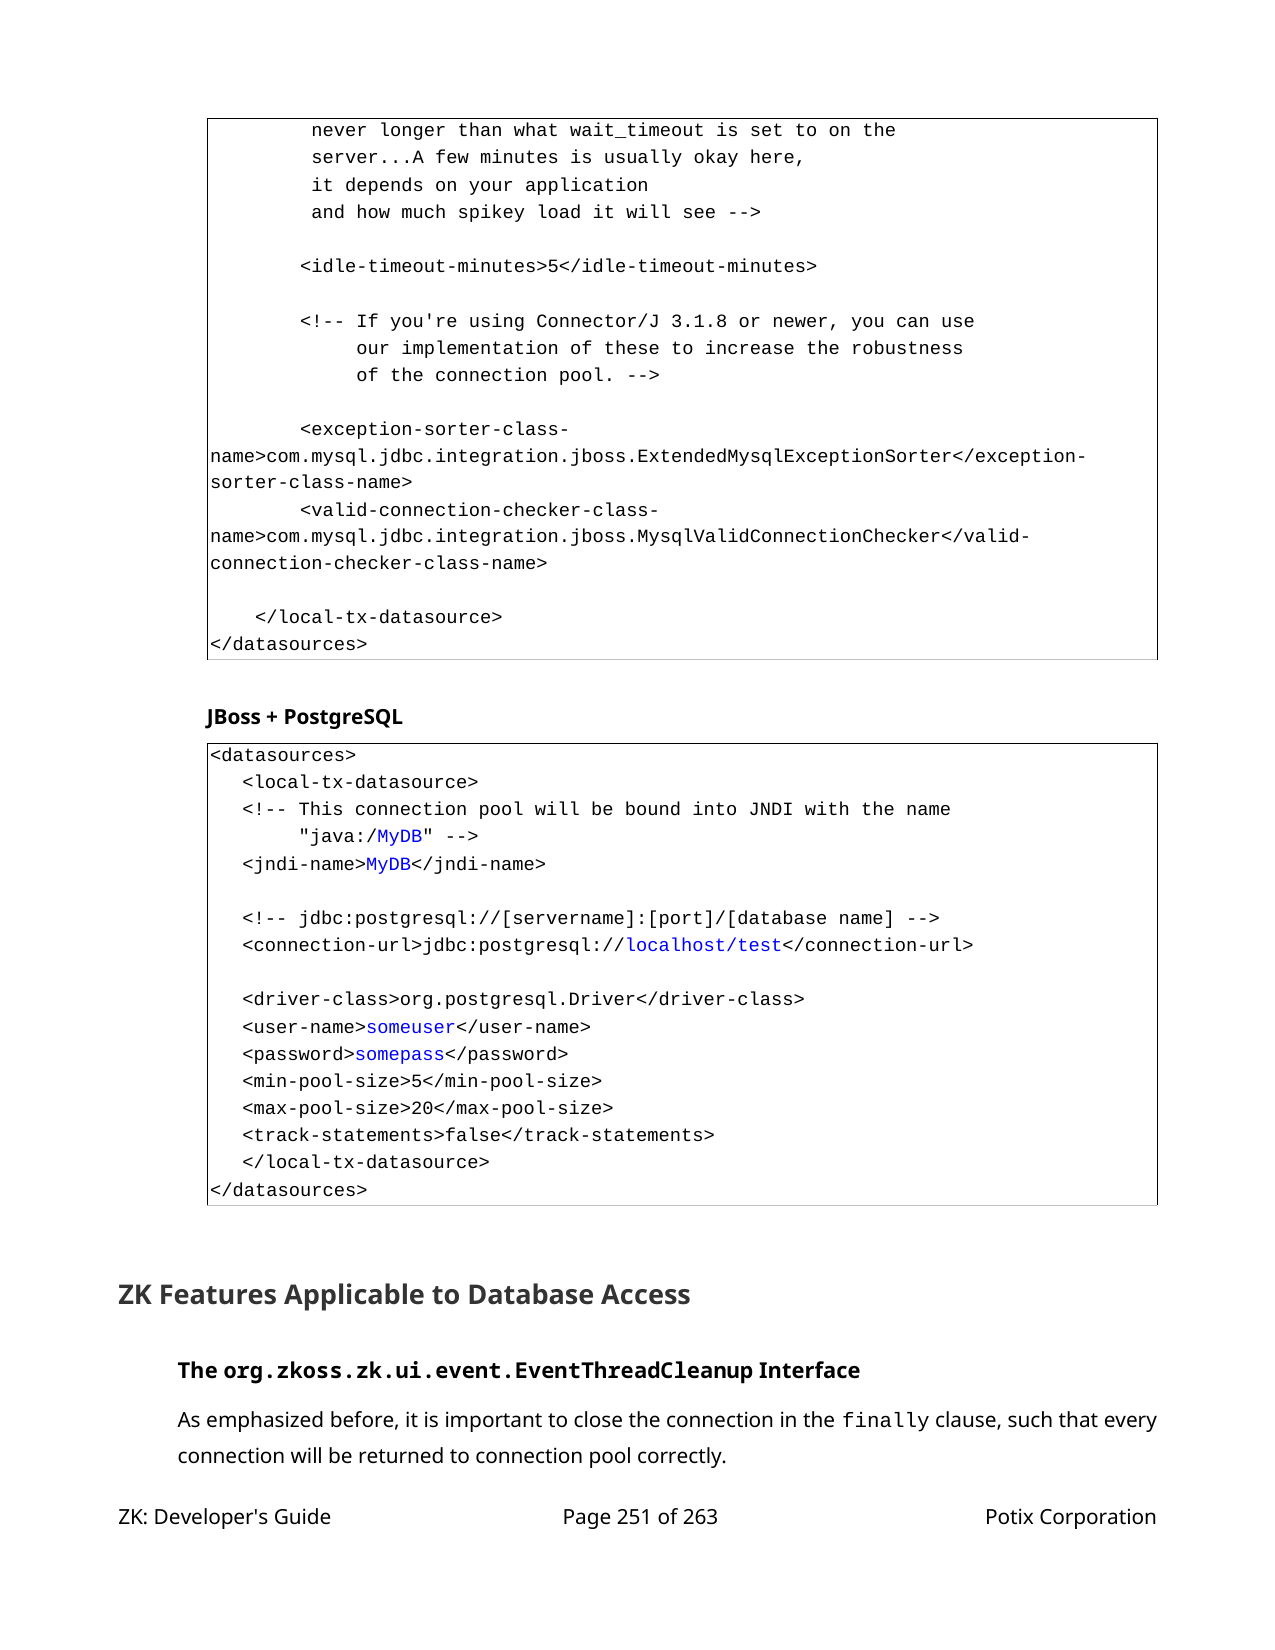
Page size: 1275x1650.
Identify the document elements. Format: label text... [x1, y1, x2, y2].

text <max-pool-size>20</max-pool-size> [208, 1096, 1157, 1120]
text <!-- jdbc:postgresql://[servername]:[port]/[database name] --> [208, 906, 1157, 930]
text <local-tx-datasource> [208, 770, 1157, 794]
text <min-pool-size>5</min-pool-size> [208, 1069, 1157, 1093]
text server...A few minutes is usually okay here, [208, 145, 1157, 169]
text <connection-url>jdbc:postgresql://localhost/test</connection-url> [208, 933, 1157, 957]
text "java:/MyDB" --> [208, 824, 1157, 848]
text </datasources> [208, 1178, 1157, 1205]
subtitle ZK Features Applicable to Database Access [118, 1276, 1157, 1312]
text it depends on your application [208, 172, 1157, 197]
subtitle JBoss + PostgreSQL [207, 702, 1157, 730]
text <exception-sorter-class-name>com.mysql.jdbc.integration.jboss.ExtendedMysqlExceptionSorter</exception-sorter-class-name> [208, 417, 1157, 494]
text <driver-class>org.postgresql.Driver</driver-class> [208, 987, 1157, 1012]
text As emphasized before, it is important to close the connection in the finally clause, such that every connection will be returned to connection pool correctly. [177, 1406, 1157, 1469]
text <idle-timeout-minutes>5</idle-timeout-minutes> [208, 254, 1157, 278]
text never longer than what wait_timeout is set to on the [208, 119, 1157, 142]
text <track-statements>false</track-statements> [208, 1123, 1157, 1147]
text and how much spikey load it will see --> [208, 200, 1157, 224]
text <user-name>someuser</user-name> [208, 1014, 1157, 1039]
text <valid-connection-checker-class-name>com.mysql.jdbc.integration.jboss.MysqlValidConnectionChecker</valid-connection-checker-class-name> [208, 497, 1157, 575]
text </local-tx-datasource> [208, 1150, 1157, 1175]
text </datasources> [208, 632, 1157, 659]
text </local-tx-datasource> [208, 605, 1157, 629]
text our implementation of these to increase the robustness [208, 336, 1157, 360]
text <jndi-name>MyDB</jndi-name> [208, 851, 1157, 876]
text <password>somepass</password> [208, 1042, 1157, 1066]
text <datasources> [208, 744, 1157, 767]
text of the connection pool. --> [208, 363, 1157, 387]
subtitle The org.zkoss.zk.ui.event.EventThreadCleanup Interface [177, 1355, 1157, 1385]
text <!-- If you're using Connector/J 3.1.8 or newer, you can use [208, 308, 1157, 333]
text <!-- This connection pool will be bound into JNDI with the name [208, 797, 1157, 821]
